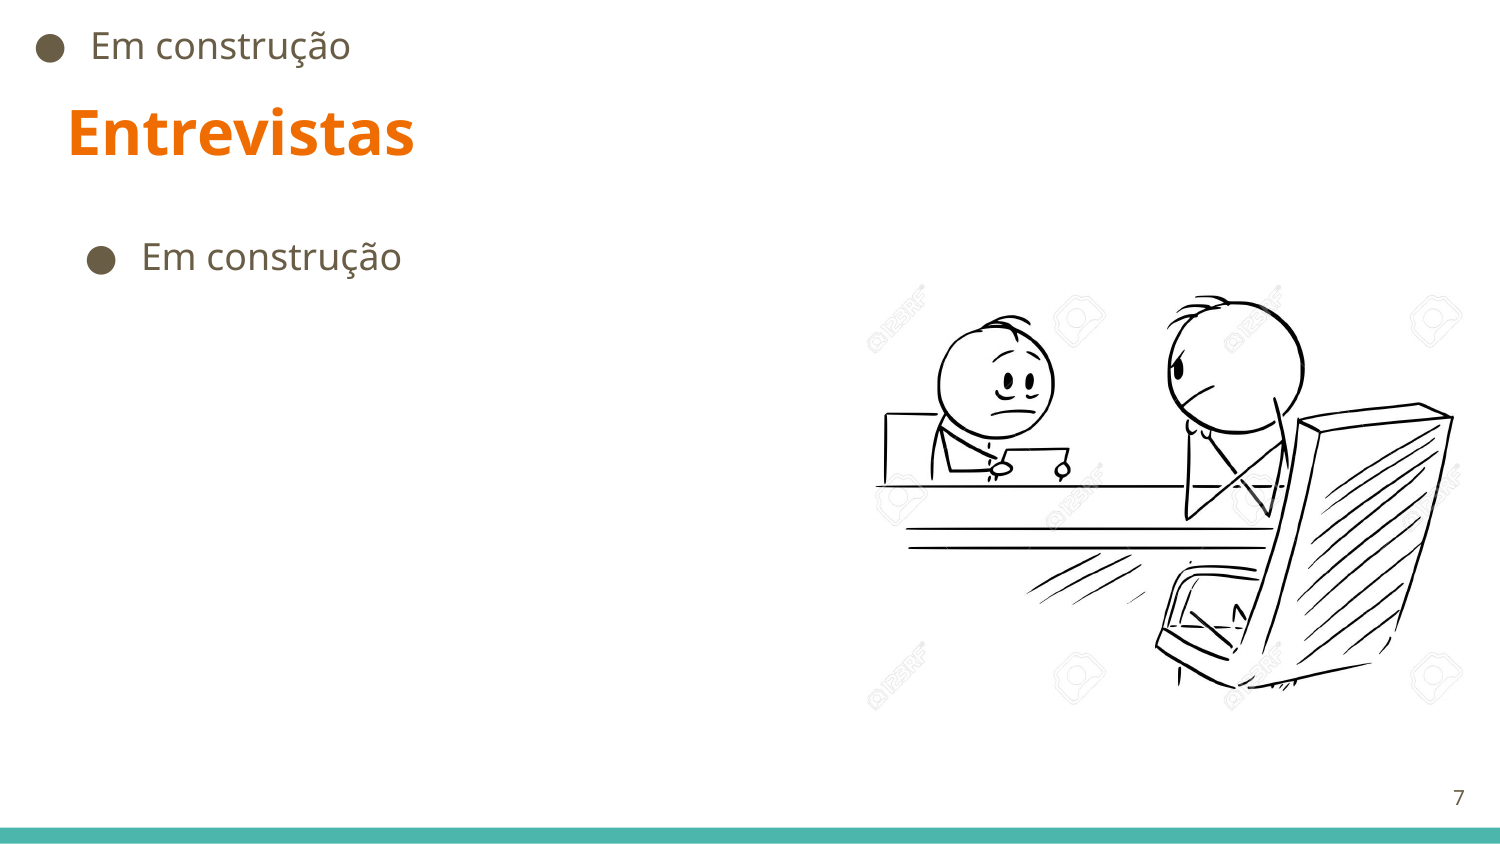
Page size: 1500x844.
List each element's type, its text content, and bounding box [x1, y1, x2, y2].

title Entrevistas [51, 72, 1449, 189]
text_box Em construção [0, 0, 493, 82]
list Em construção [51, 207, 819, 750]
picture [849, 269, 1480, 717]
slide_number [1389, 764, 1480, 830]
